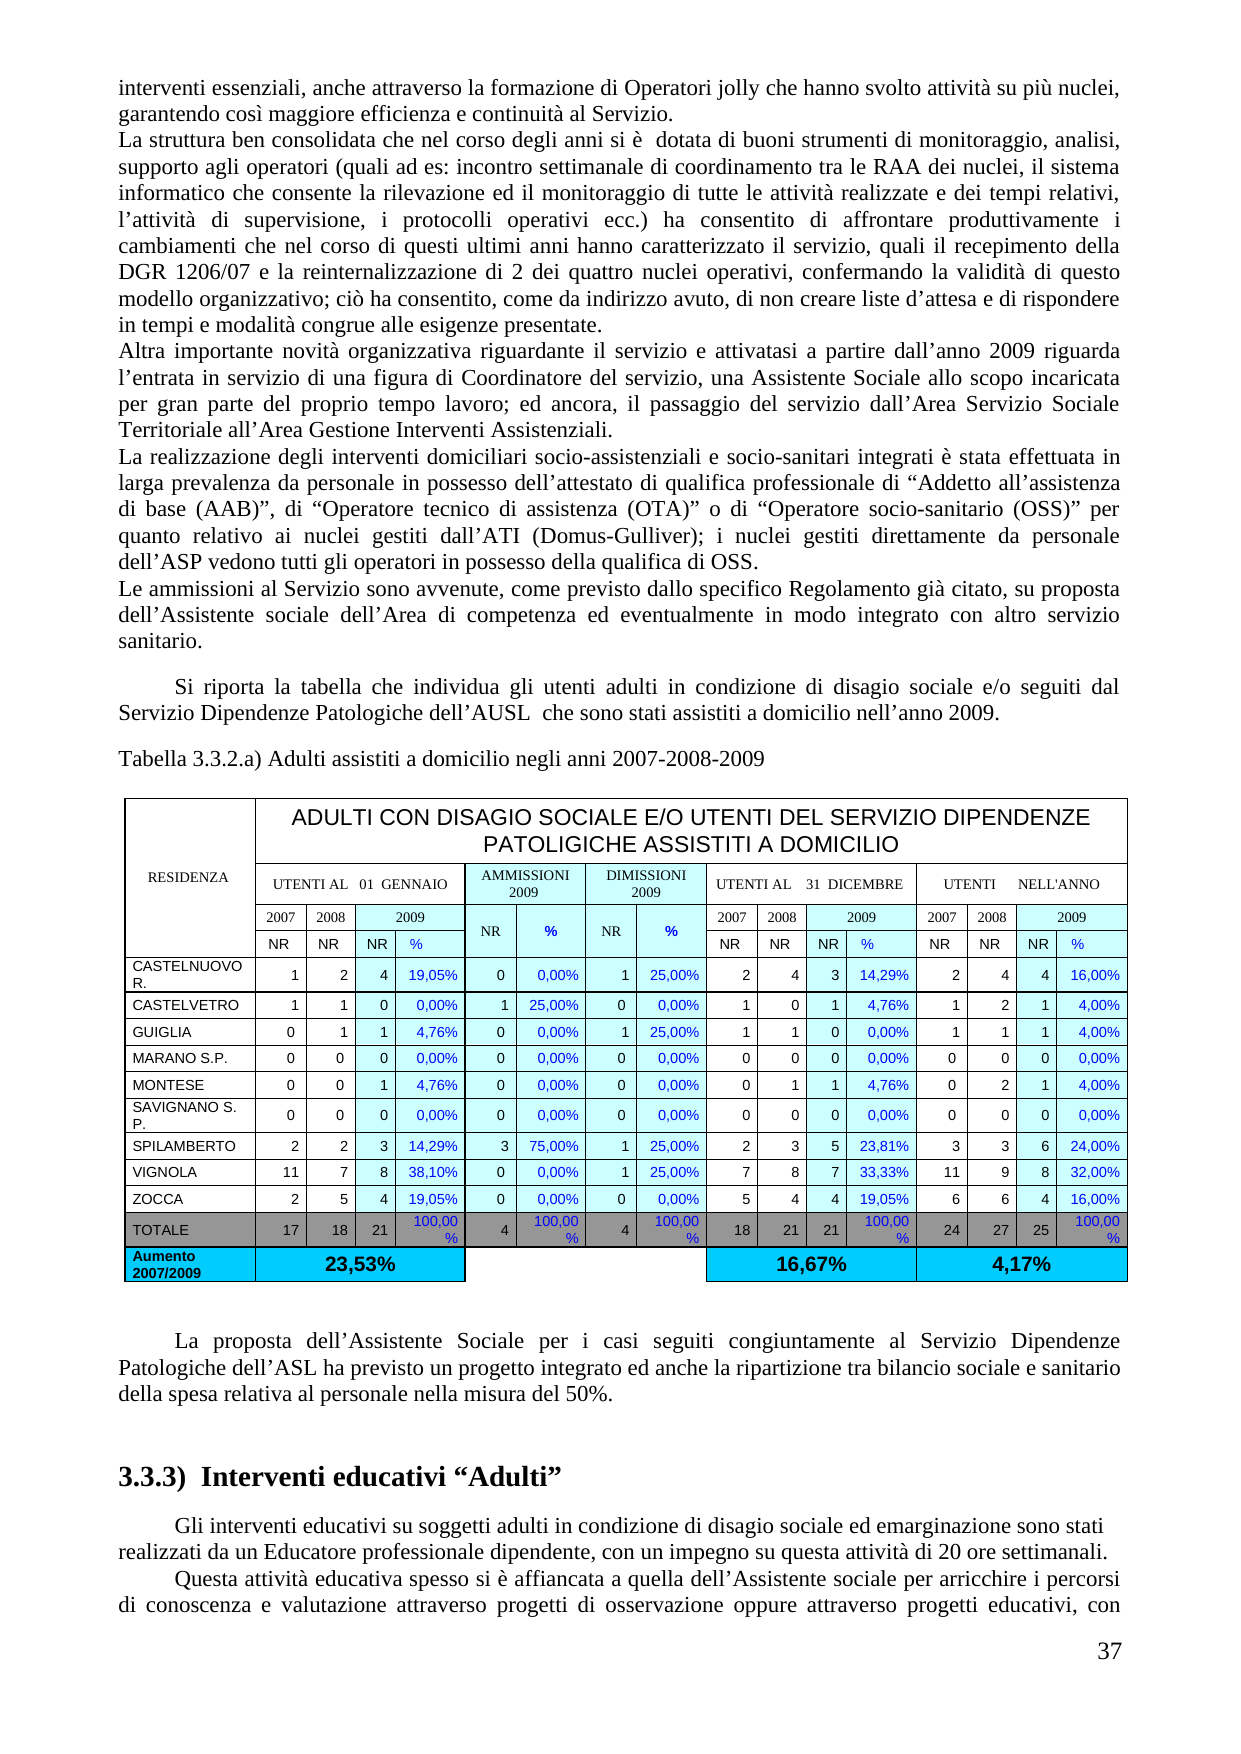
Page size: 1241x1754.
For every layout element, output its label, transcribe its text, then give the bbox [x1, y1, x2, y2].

table_cell 25,00% [517, 993, 585, 1018]
table_cell % [847, 931, 916, 957]
table_cell 1 [968, 1019, 1016, 1044]
table_cell 21 [758, 1213, 806, 1246]
table_cell MARANO S.P. [126, 1046, 255, 1071]
table_cell NR [917, 931, 967, 957]
table_cell 1 [1017, 993, 1056, 1018]
table_cell 16,00% [1057, 958, 1127, 991]
table_cell Aumento 2007/2009 [126, 1248, 255, 1281]
table_cell 11 [917, 1160, 967, 1185]
table_cell 8 [356, 1160, 395, 1185]
text Questa attività educativa spesso si è affiancata a quella dell’Assistente sociale per arricchire i percorsi di conoscenza e valutazione attraverso progetti di osservazione oppure attraverso progetti educativi, con [118, 1565, 1122, 1617]
table_cell [516, 1248, 586, 1281]
table_cell 1 [807, 993, 846, 1018]
table_cell 4,00% [1057, 1019, 1127, 1044]
table_cell 0 [707, 1046, 757, 1071]
table_cell NR [307, 931, 355, 957]
table_cell 4,00% [1057, 993, 1127, 1018]
table_cell 2 [307, 958, 355, 991]
table_cell 25 [1017, 1213, 1056, 1246]
table_cell 0 [758, 1046, 806, 1071]
table_cell % [396, 931, 464, 957]
table_cell 2 [256, 1186, 306, 1212]
table_cell 0 [917, 1046, 967, 1071]
table_cell AMMISSIONI 2009 [466, 864, 585, 904]
table_cell 0,00% [517, 1186, 585, 1212]
table_cell 1 [307, 1019, 355, 1044]
table_cell 3 [466, 1133, 516, 1159]
text Gli interventi educativi su soggetti adulti in condizione di disagio sociale ed emarginazione sono stati realizzati da un Educatore professionale dipendente, con un impegno su questa attività di 20 ore settimanali. [118, 1512, 1122, 1565]
table_cell 3 [917, 1133, 967, 1159]
table_cell 1 [466, 993, 516, 1018]
table_cell 5 [707, 1186, 757, 1212]
table_cell 7 [707, 1160, 757, 1185]
table_cell 38,10% [396, 1160, 464, 1185]
table_cell 0 [917, 1099, 967, 1132]
table_cell NR [256, 931, 306, 957]
table_cell 0 [307, 1046, 355, 1071]
table_cell 4 [356, 958, 395, 991]
table_cell 1 [586, 1019, 636, 1044]
table_cell MONTESE [126, 1072, 255, 1098]
table_cell 7 [807, 1160, 846, 1185]
table_cell 19,05% [396, 1186, 464, 1212]
table_cell 27 [968, 1213, 1016, 1246]
table_cell 25,00% [637, 1019, 706, 1044]
table_cell TOTALE [126, 1213, 255, 1246]
table_cell 2007 [917, 905, 967, 930]
table_cell % [1057, 931, 1127, 957]
table_cell 23,81% [847, 1133, 916, 1159]
table_cell 3 [807, 958, 846, 991]
table_cell 4,00% [1057, 1072, 1127, 1098]
table_cell 11 [256, 1160, 306, 1185]
text 3.3.3) Interventi educativi “Adulti” [118, 1459, 1122, 1493]
table_cell NR [466, 905, 516, 957]
table_cell % [517, 905, 585, 957]
table_cell 0,00% [517, 1046, 585, 1071]
table_cell 0 [466, 1160, 516, 1185]
table_cell 0 [586, 1099, 636, 1132]
table_cell 1 [586, 1133, 636, 1159]
table_cell NR [807, 931, 846, 957]
table_cell 0 [307, 1099, 355, 1132]
table_cell 6 [1017, 1133, 1056, 1159]
table_cell 0,00% [847, 1019, 916, 1044]
table_cell GUIGLIA [126, 1019, 255, 1044]
table_cell UTENTI AL 01 GENNAIO [256, 864, 464, 904]
table_cell [637, 1248, 706, 1281]
table_cell 0,00% [637, 1186, 706, 1212]
table_cell 1 [807, 1072, 846, 1098]
table_cell 5 [807, 1133, 846, 1159]
table_cell 1 [586, 1160, 636, 1185]
table_cell [586, 1248, 637, 1281]
table_cell 19,05% [396, 958, 464, 991]
table_cell NR [356, 931, 395, 957]
table_cell 0 [466, 1099, 516, 1132]
table_cell 0 [807, 1099, 846, 1132]
table_cell VIGNOLA [126, 1160, 255, 1185]
table_cell 0 [807, 1019, 846, 1044]
table_cell DIMISSIONI 2009 [586, 864, 706, 904]
table_cell 0,00% [637, 1046, 706, 1071]
table_cell 2009 [356, 905, 464, 930]
table_cell 1 [1017, 1072, 1056, 1098]
table_cell 0 [586, 1186, 636, 1212]
table_cell 19,05% [847, 1186, 916, 1212]
table_cell 2009 [1017, 905, 1127, 930]
table_cell 1 [307, 993, 355, 1018]
table_cell 1 [917, 1019, 967, 1044]
table_cell 4 [466, 1213, 516, 1246]
table_cell 0,00% [637, 1072, 706, 1098]
table_cell 0 [968, 1099, 1016, 1132]
table_cell 100,00% [847, 1213, 916, 1246]
table_cell 0 [256, 1046, 306, 1071]
table_cell 4,17% [917, 1248, 1127, 1281]
table_cell 6 [917, 1186, 967, 1212]
table_cell NR [707, 931, 757, 957]
text interventi essenziali, anche attraverso la formazione di Operatori jolly che hanno svolto attività su più nuclei, garantendo così maggiore efficienza e continuità al Servizio. [118, 74, 1122, 127]
table_cell 8 [758, 1160, 806, 1185]
table_cell 2 [968, 993, 1016, 1018]
table_cell 25,00% [637, 1133, 706, 1159]
table_cell 0,00% [637, 993, 706, 1018]
text Altra importante novità organizzativa riguardante il servizio e attivatasi a partire dall’anno 2009 riguarda l’entrata in servizio di una figura di Coordinatore del servizio, una Assistente Sociale allo scopo incaricata per gran parte del proprio tempo lavoro; ed ancora, il passaggio del servizio dall’Area Servizio Sociale Territoriale all’Area Gestione Interventi Assistenziali. [118, 337, 1122, 443]
table_cell NR [1017, 931, 1056, 957]
table_cell 8 [1017, 1160, 1056, 1185]
text La struttura ben consolidata che nel corso degli anni si è dotata di buoni strumenti di monitoraggio, analisi, supporto agli operatori (quali ad es: incontro settimanale di coordinamento tra le RAA dei nuclei, il sistema informatico che consente la rilevazione ed il monitoraggio di tutte le attività realizzate e dei tempi relativi, l’attività di supervisione, i protocolli operativi ecc.) ha consentito di affrontare produttivamente i cambiamenti che nel corso di questi ultimi anni hanno caratterizzato il servizio, quali il recepimento della DGR 1206/07 e la reinternalizzazione di 2 dei quattro nuclei operativi, confermando la validità di questo modello organizzativo; ciò ha consentito, come da indirizzo avuto, di non creare liste d’attesa e di rispondere in tempi e modalità congrue alle esigenze presentate. [118, 127, 1122, 337]
table_cell 1 [256, 958, 306, 991]
table_cell 0 [256, 1099, 306, 1132]
table_cell SAVIGNANO S. P. [126, 1099, 255, 1132]
table_cell 3 [356, 1133, 395, 1159]
table_cell 4 [807, 1186, 846, 1212]
table_cell 0 [466, 958, 516, 991]
table_cell 1 [707, 1019, 757, 1044]
table_cell 2008 [968, 905, 1016, 930]
table_header RESIDENZA [126, 799, 255, 957]
text La proposta dell’Assistente Sociale per i casi seguiti congiuntamente al Servizio Dipendenze Patologiche dell’ASL ha previsto un progetto integrato ed anche la ripartizione tra bilancio sociale e sanitario della spesa relativa al personale nella misura del 50%. [118, 1328, 1122, 1407]
table_cell 0 [307, 1072, 355, 1098]
table_cell 4 [758, 1186, 806, 1212]
table_cell 1 [356, 1072, 395, 1098]
table_cell 2007 [256, 905, 306, 930]
text Tabella 3.3.2.a) Adulti assistiti a domicilio negli anni 2007-2008-2009 [118, 745, 1122, 771]
table_cell 2 [256, 1133, 306, 1159]
table_cell 0 [1017, 1046, 1056, 1071]
table_cell 3 [968, 1133, 1016, 1159]
table_cell [466, 1248, 516, 1281]
table_cell 18 [307, 1213, 355, 1246]
table_cell 6 [968, 1186, 1016, 1212]
table_cell 0 [807, 1046, 846, 1071]
table_cell 4,76% [396, 1072, 464, 1098]
table_cell % [637, 905, 706, 957]
text La realizzazione degli interventi domiciliari socio-assistenziali e socio-sanitari integrati è stata effettuata in larga prevalenza da personale in possesso dell’attestato di qualifica professionale di “Addetto all’assistenza di base (AAB)”, di “Operatore tecnico di assistenza (OTA)” o di “Operatore socio-sanitario (OSS)” per quanto relativo ai nuclei gestiti dall’ATI (Domus-Gulliver); i nuclei gestiti direttamente da personale dell’ASP vedono tutti gli operatori in possesso della qualifica di OSS. [118, 443, 1122, 574]
table_cell 1 [917, 993, 967, 1018]
table_cell 16,67% [707, 1248, 916, 1281]
table_cell 4,76% [847, 993, 916, 1018]
table_cell 0,00% [847, 1046, 916, 1071]
table_cell 0 [256, 1072, 306, 1098]
table_cell 0,00% [1057, 1046, 1127, 1071]
table_cell 1 [356, 1019, 395, 1044]
table_cell 0 [256, 1019, 306, 1044]
table_cell 0 [758, 993, 806, 1018]
table_cell 0 [758, 1099, 806, 1132]
table_cell ZOCCA [126, 1186, 255, 1212]
table_cell 1 [256, 993, 306, 1018]
table_cell 14,29% [847, 958, 916, 991]
table_cell 4 [586, 1213, 636, 1246]
table_cell SPILAMBERTO [126, 1133, 255, 1159]
table_cell 1 [758, 1072, 806, 1098]
text Le ammissioni al Servizio sono avvenute, come previsto dallo specifico Regolamento già citato, su proposta dell’Assistente sociale dell’Area di competenza ed eventualmente in modo integrato con altro servizio sanitario. [118, 574, 1122, 654]
table_cell NR [586, 905, 636, 957]
table_cell 0 [466, 1186, 516, 1212]
table_cell 75,00% [517, 1133, 585, 1159]
table_cell 0 [356, 1046, 395, 1071]
table_cell 14,29% [396, 1133, 464, 1159]
table_cell 4 [1017, 958, 1056, 991]
table_cell 2007 [707, 905, 757, 930]
table_header ADULTI CON DISAGIO SOCIALE E/O UTENTI DEL SERVIZIO DIPENDENZE PATOLIGICHE ASSISTITI A DOMICILIO [256, 799, 1127, 863]
table_cell 4 [758, 958, 806, 991]
table_cell NR [968, 931, 1016, 957]
table_cell 0 [968, 1046, 1016, 1071]
table_cell 0,00% [517, 1072, 585, 1098]
table_cell 33,33% [847, 1160, 916, 1185]
table_cell 24,00% [1057, 1133, 1127, 1159]
table_cell 4 [968, 958, 1016, 991]
table_cell 0,00% [517, 1160, 585, 1185]
table_cell 0 [917, 1072, 967, 1098]
table_cell 0,00% [1057, 1099, 1127, 1132]
table_cell 32,00% [1057, 1160, 1127, 1185]
table_cell UTENTI NELL'ANNO [917, 864, 1127, 904]
table_cell 2008 [758, 905, 806, 930]
table_cell CASTELVETRO [126, 993, 255, 1018]
table_cell 17 [256, 1213, 306, 1246]
table_cell 16,00% [1057, 1186, 1127, 1212]
table_cell 9 [968, 1160, 1016, 1185]
table_cell 2 [707, 958, 757, 991]
table_cell CASTELNUOVO R. [126, 958, 255, 991]
table_cell 0 [707, 1099, 757, 1132]
table_cell 0 [586, 1046, 636, 1071]
table_cell 2008 [307, 905, 355, 930]
table_cell 25,00% [637, 1160, 706, 1185]
table_cell 0,00% [517, 1019, 585, 1044]
table_cell 4,76% [396, 1019, 464, 1044]
table_cell 4,76% [847, 1072, 916, 1098]
table_cell 0 [586, 1072, 636, 1098]
table_cell 0,00% [396, 993, 464, 1018]
table_cell 4 [356, 1186, 395, 1212]
table_cell 0 [356, 1099, 395, 1132]
table_cell 24 [917, 1213, 967, 1246]
table_cell 0,00% [396, 1099, 464, 1132]
table_cell 0 [586, 993, 636, 1018]
table_cell 100,00% [396, 1213, 464, 1246]
table_cell 0,00% [847, 1099, 916, 1132]
table_cell 1 [1017, 1019, 1056, 1044]
table_cell 7 [307, 1160, 355, 1185]
table_cell UTENTI AL 31 DICEMBRE [707, 864, 916, 904]
table_cell 100,00% [517, 1213, 585, 1246]
table_cell 23,53% [256, 1248, 464, 1281]
table_cell 0,00% [637, 1099, 706, 1132]
table_cell 0,00% [396, 1046, 464, 1071]
table_cell 2 [917, 958, 967, 991]
table_cell 0,00% [517, 958, 585, 991]
table_cell 0 [466, 1072, 516, 1098]
table_cell 18 [707, 1213, 757, 1246]
table_cell 5 [307, 1186, 355, 1212]
table_cell 100,00% [637, 1213, 706, 1246]
table_cell 0 [356, 993, 395, 1018]
table_cell 1 [707, 993, 757, 1018]
table_cell 0 [707, 1072, 757, 1098]
table_cell 0 [1017, 1099, 1056, 1132]
table_cell 0,00% [517, 1099, 585, 1132]
text Si riporta la tabella che individua gli utenti adulti in condizione di disagio sociale e/o seguiti dal Servizio Dipendenze Patologiche dell’AUSL che sono stati assistiti a domicilio nell’anno 2009. [118, 673, 1122, 726]
table_cell 2009 [807, 905, 916, 930]
table_cell 21 [807, 1213, 846, 1246]
table_cell 3 [758, 1133, 806, 1159]
table_cell 100,00% [1057, 1213, 1127, 1246]
table_cell 0 [466, 1046, 516, 1071]
table_cell 2 [707, 1133, 757, 1159]
table_cell 1 [586, 958, 636, 991]
table_cell 1 [758, 1019, 806, 1044]
table_cell 4 [1017, 1186, 1056, 1212]
table_cell 21 [356, 1213, 395, 1246]
table_cell 2 [307, 1133, 355, 1159]
table_cell 2 [968, 1072, 1016, 1098]
table_cell 25,00% [637, 958, 706, 991]
table_cell 0 [466, 1019, 516, 1044]
table_cell NR [758, 931, 806, 957]
